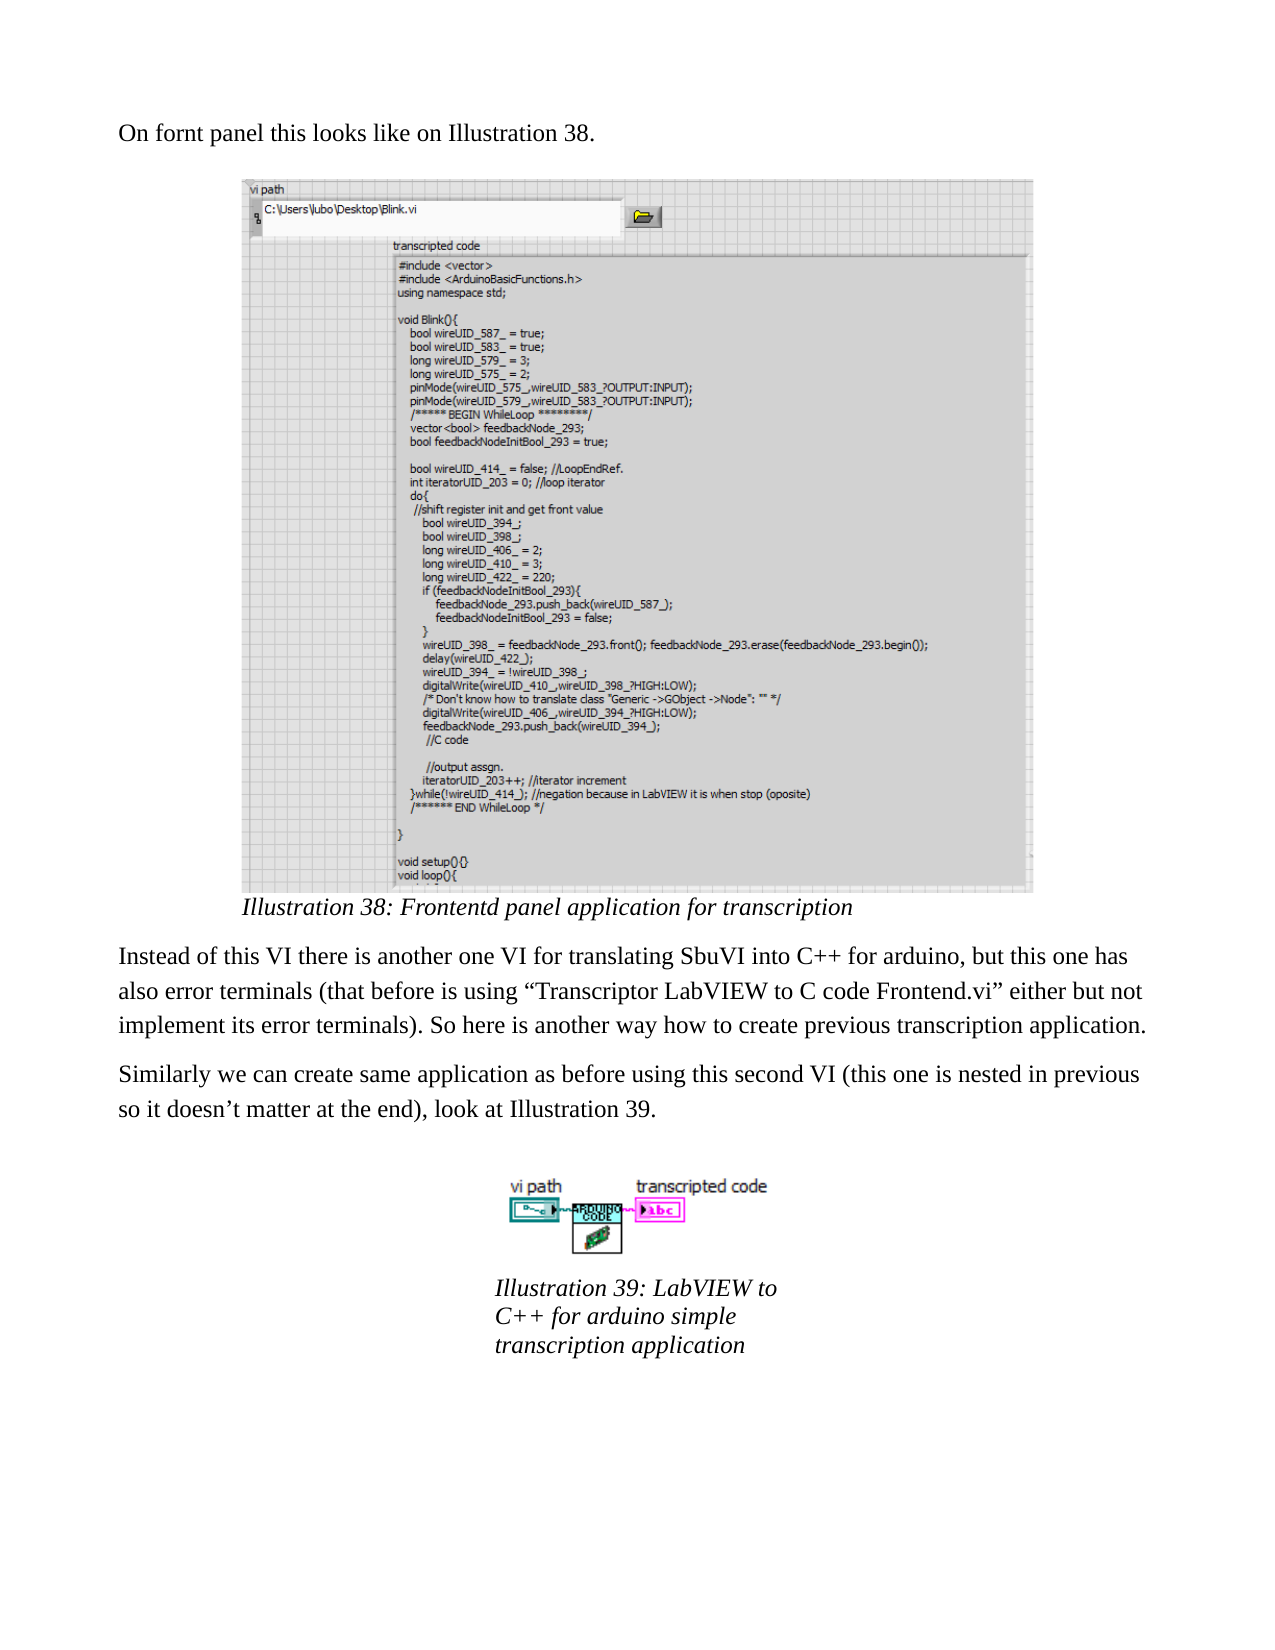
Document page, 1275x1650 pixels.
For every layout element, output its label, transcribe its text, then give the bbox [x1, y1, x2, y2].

text Illustration 38: Frontentd panel application for transcription [242, 893, 1033, 921]
picture [494, 1155, 781, 1273]
text Similarly we can create same application as before using this second VI (this one is nested in previous so it doesn’t matter at the end), look at Illustration 39. [118, 1059, 1157, 1123]
text On fornt panel this looks like on Illustration 38. [118, 118, 1157, 147]
text Illustration 39: LabVIEW to C++ for arduino simple transcription application [494, 1273, 781, 1359]
text Instead of this VI there is another one VI for translating SbuVI into C++ for arduino, but this one has also error terminals (that before is using “Transcriptor LabVIEW to C code Frontend.vi” either but not implement its error terminals). So here is another way how to create previous transcription application. [118, 941, 1157, 1039]
picture [241, 179, 1034, 893]
